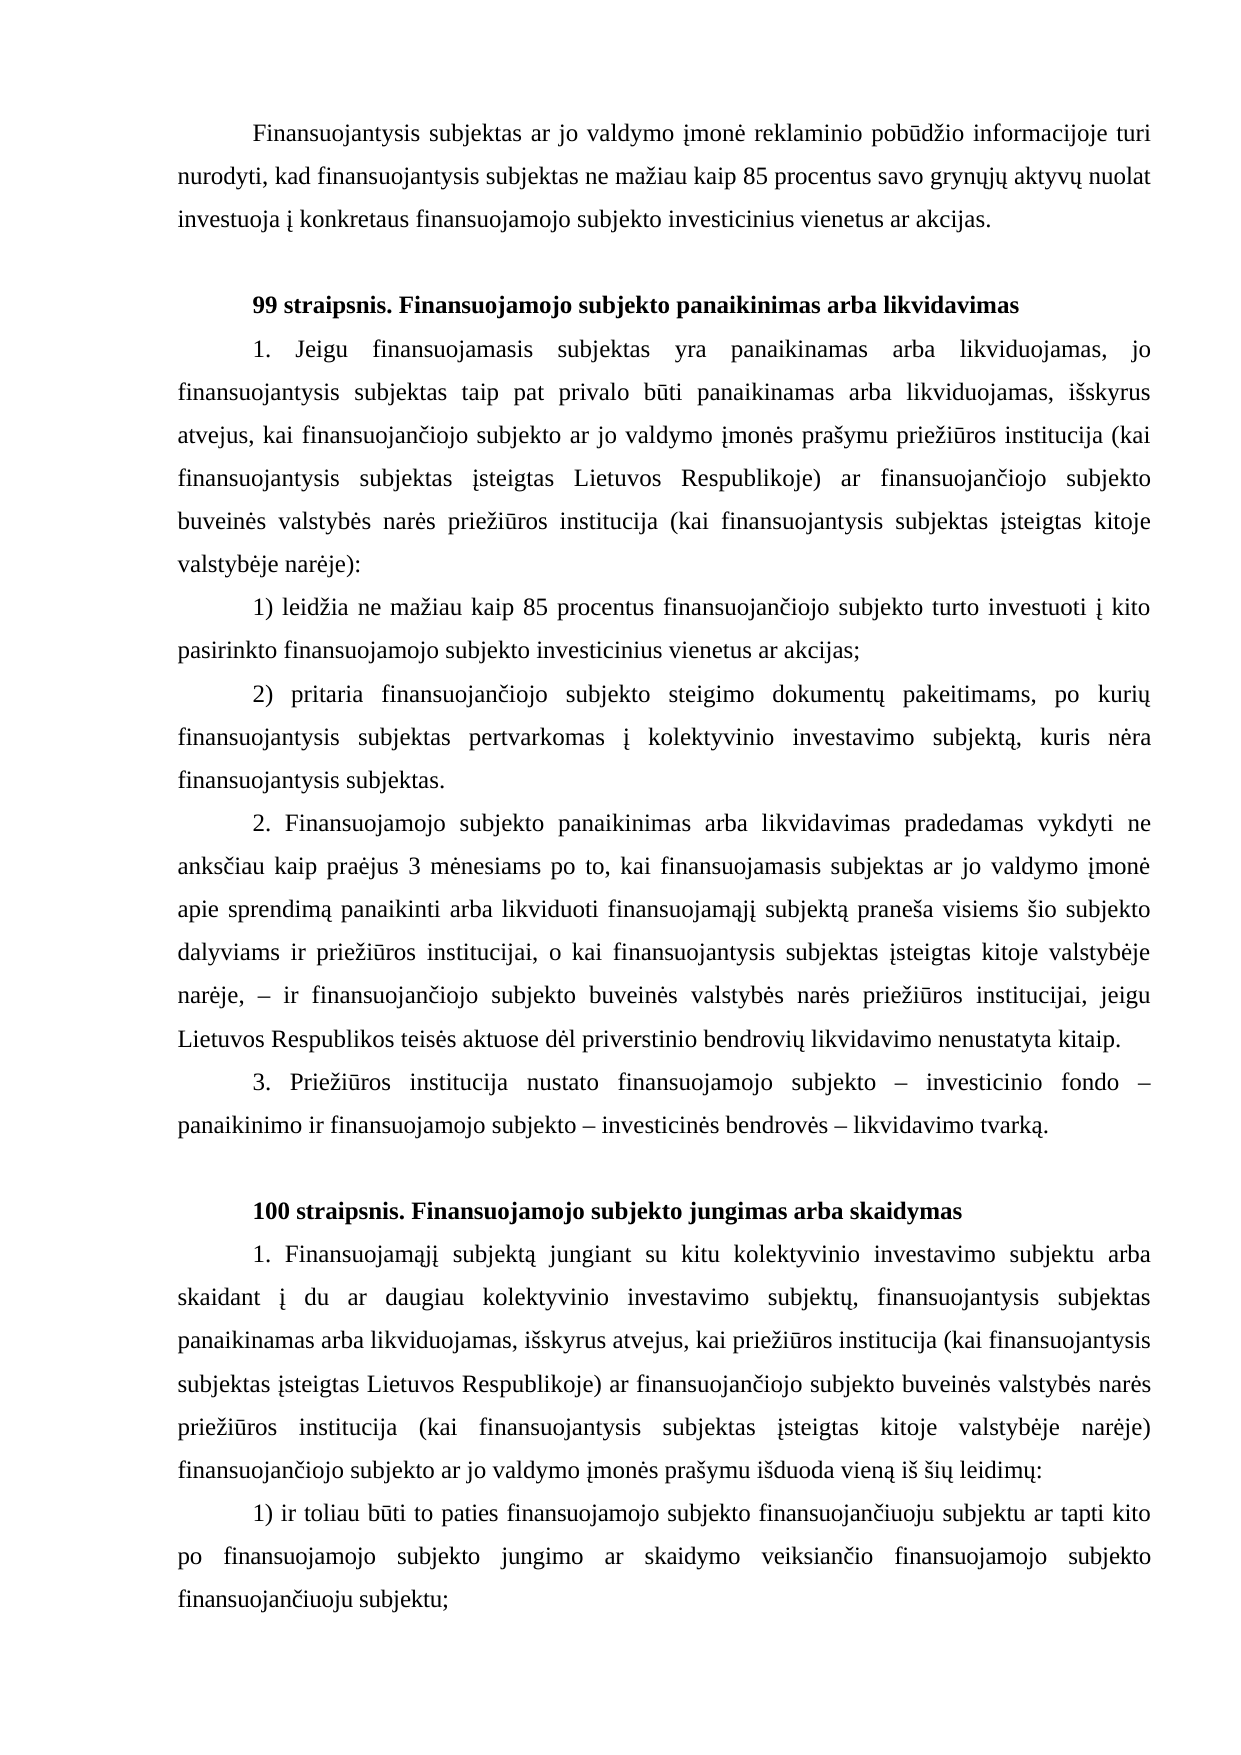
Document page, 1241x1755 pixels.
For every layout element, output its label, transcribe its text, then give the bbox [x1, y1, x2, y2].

text Finansuojantysis subjektas ar jo valdymo įmonė reklaminio pobūdžio informacijoje turi nurodyti, kad finansuojantysis subjektas ne mažiau kaip 85 procentus savo grynųjų aktyvų nuolat investuoja į konkretaus finansuojamojo subjekto investicinius vienetus ar akcijas. [177, 118, 1152, 233]
text 1) leidžia ne mažiau kaip 85 procentus finansuojančiojo subjekto turto investuoti į kito pasirinkto finansuojamojo subjekto investicinius vienetus ar akcijas; [177, 592, 1152, 664]
text 3. Priežiūros institucija nustato finansuojamojo subjekto – investicinio fondo – panaikinimo ir finansuojamojo subjekto – investicinės bendrovės – likvidavimo tvarką. [177, 1067, 1152, 1139]
text 2) pritaria finansuojančiojo subjekto steigimo dokumentų pakeitimams, po kurių finansuojantysis subjektas pertvarkomas į kolektyvinio investavimo subjektą, kuris nėra finansuojantysis subjektas. [177, 679, 1152, 794]
text 1. Jeigu finansuojamasis subjektas yra panaikinamas arba likviduojamas, jo finansuojantysis subjektas taip pat privalo būti panaikinamas arba likviduojamas, išskyrus atvejus, kai finansuojančiojo subjekto ar jo valdymo įmonės prašymu priežiūros institucija (kai finansuojantysis subjektas įsteigtas Lietuvos Respublikoje) ar finansuojančiojo subjekto buveinės valstybės narės priežiūros institucija (kai finansuojantysis subjektas įsteigtas kitoje valstybėje narėje): [177, 334, 1152, 578]
text 2. Finansuojamojo subjekto panaikinimas arba likvidavimas pradedamas vykdyti ne anksčiau kaip praėjus 3 mėnesiams po to, kai finansuojamasis subjektas ar jo valdymo įmonė apie sprendimą panaikinti arba likviduoti finansuojamąjį subjektą praneša visiems šio subjekto dalyviams ir priežiūros institucijai, o kai finansuojantysis subjektas įsteigtas kitoje valstybėje narėje, – ir finansuojančiojo subjekto buveinės valstybės narės priežiūros institucijai, jeigu Lietuvos Respublikos teisės aktuose dėl priverstinio bendrovių likvidavimo nenustatyta kitaip. [177, 808, 1152, 1052]
text 99 straipsnis. Finansuojamojo subjekto panaikinimas arba likvidavimas [252, 291, 1152, 319]
text 1. Finansuojamąjį subjektą jungiant su kitu kolektyvinio investavimo subjektu arba skaidant į du ar daugiau kolektyvinio investavimo subjektų, finansuojantysis subjektas panaikinamas arba likviduojamas, išskyrus atvejus, kai priežiūros institucija (kai finansuojantysis subjektas įsteigtas Lietuvos Respublikoje) ar finansuojančiojo subjekto buveinės valstybės narės priežiūros institucija (kai finansuojantysis subjektas įsteigtas kitoje valstybėje narėje) finansuojančiojo subjekto ar jo valdymo įmonės prašymu išduoda vieną iš šių leidimų: [177, 1239, 1152, 1484]
text 100 straipsnis. Finansuojamojo subjekto jungimas arba skaidymas [252, 1196, 1152, 1225]
text 1) ir toliau būti to paties finansuojamojo subjekto finansuojančiuoju subjektu ar tapti kito po finansuojamojo subjekto jungimo ar skaidymo veiksiančio finansuojamojo subjekto finansuojančiuoju subjektu; [177, 1498, 1152, 1613]
